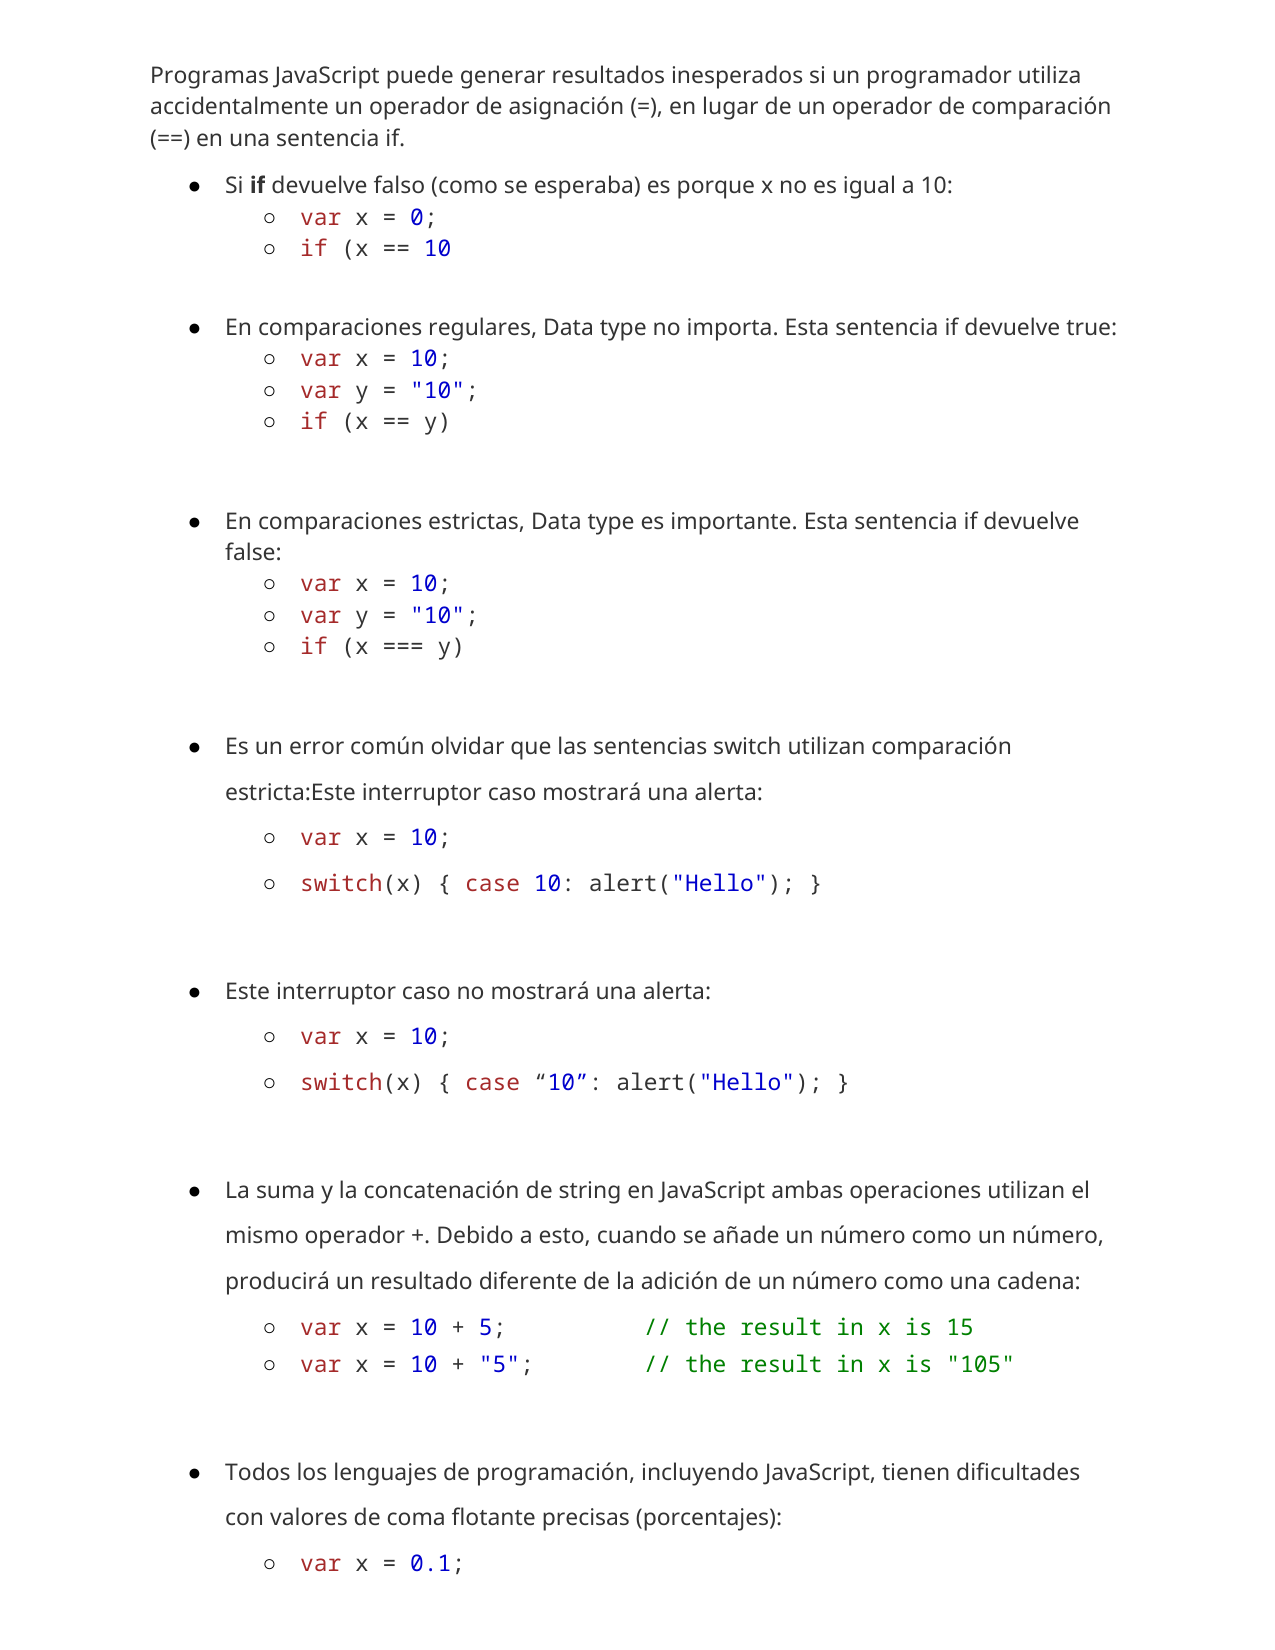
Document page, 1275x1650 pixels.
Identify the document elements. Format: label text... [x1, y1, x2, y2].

text Programas JavaScript puede generar resultados inesperados si un programador utiliza accidentalmente un operador de asignación (=), en lugar de un operador de comparación (==) en una sentencia if. [150, 59, 1125, 153]
list Es un error común olvidar que las sentencias switch utilizan comparación estricta:Este interruptor caso mostrará una alerta: [187, 730, 1125, 807]
list if (x == 10 [262, 232, 1125, 263]
list if (x === y) [262, 630, 1125, 661]
list var y = "10"; [262, 599, 1125, 630]
list var x = 10; [262, 1020, 1125, 1052]
list var x = 0; [262, 201, 1125, 232]
list switch(x) { case 10: alert("Hello"); } [262, 867, 1125, 898]
list var x = 10 + "5"; // the result in x is "105" [262, 1348, 1125, 1379]
list var x = 0.1; [262, 1547, 1125, 1578]
list var x = 10; [262, 342, 1125, 374]
list if (x == y) [262, 405, 1125, 436]
list Todos los lenguajes de programación, incluyendo JavaScript, tienen dificultades con valores de coma flotante precisas (porcentajes): [187, 1456, 1125, 1532]
list var x = 10 + 5; // the result in x is 15 [262, 1311, 1125, 1342]
list Este interruptor caso no mostrará una alerta: [187, 975, 1125, 1006]
list La suma y la concatenación de string en JavaScript ambas operaciones utilizan el mismo operador +. Debido a esto, cuando se añade un número como un número, producirá un resultado diferente de la adición de un número como una cadena: [187, 1174, 1125, 1296]
list En comparaciones estrictas, Data type es importante. Esta sentencia if devuelve false: [187, 505, 1125, 567]
list var x = 10; [262, 821, 1125, 852]
list var x = 10; [262, 567, 1125, 599]
list var y = "10"; [262, 374, 1125, 405]
list switch(x) { case “10”: alert("Hello"); } [262, 1066, 1125, 1097]
list Si if devuelve falso (como se esperaba) es porque x no es igual a 10: [187, 169, 1125, 201]
list En comparaciones regulares, Data type no importa. Esta sentencia if devuelve true: [187, 311, 1125, 342]
